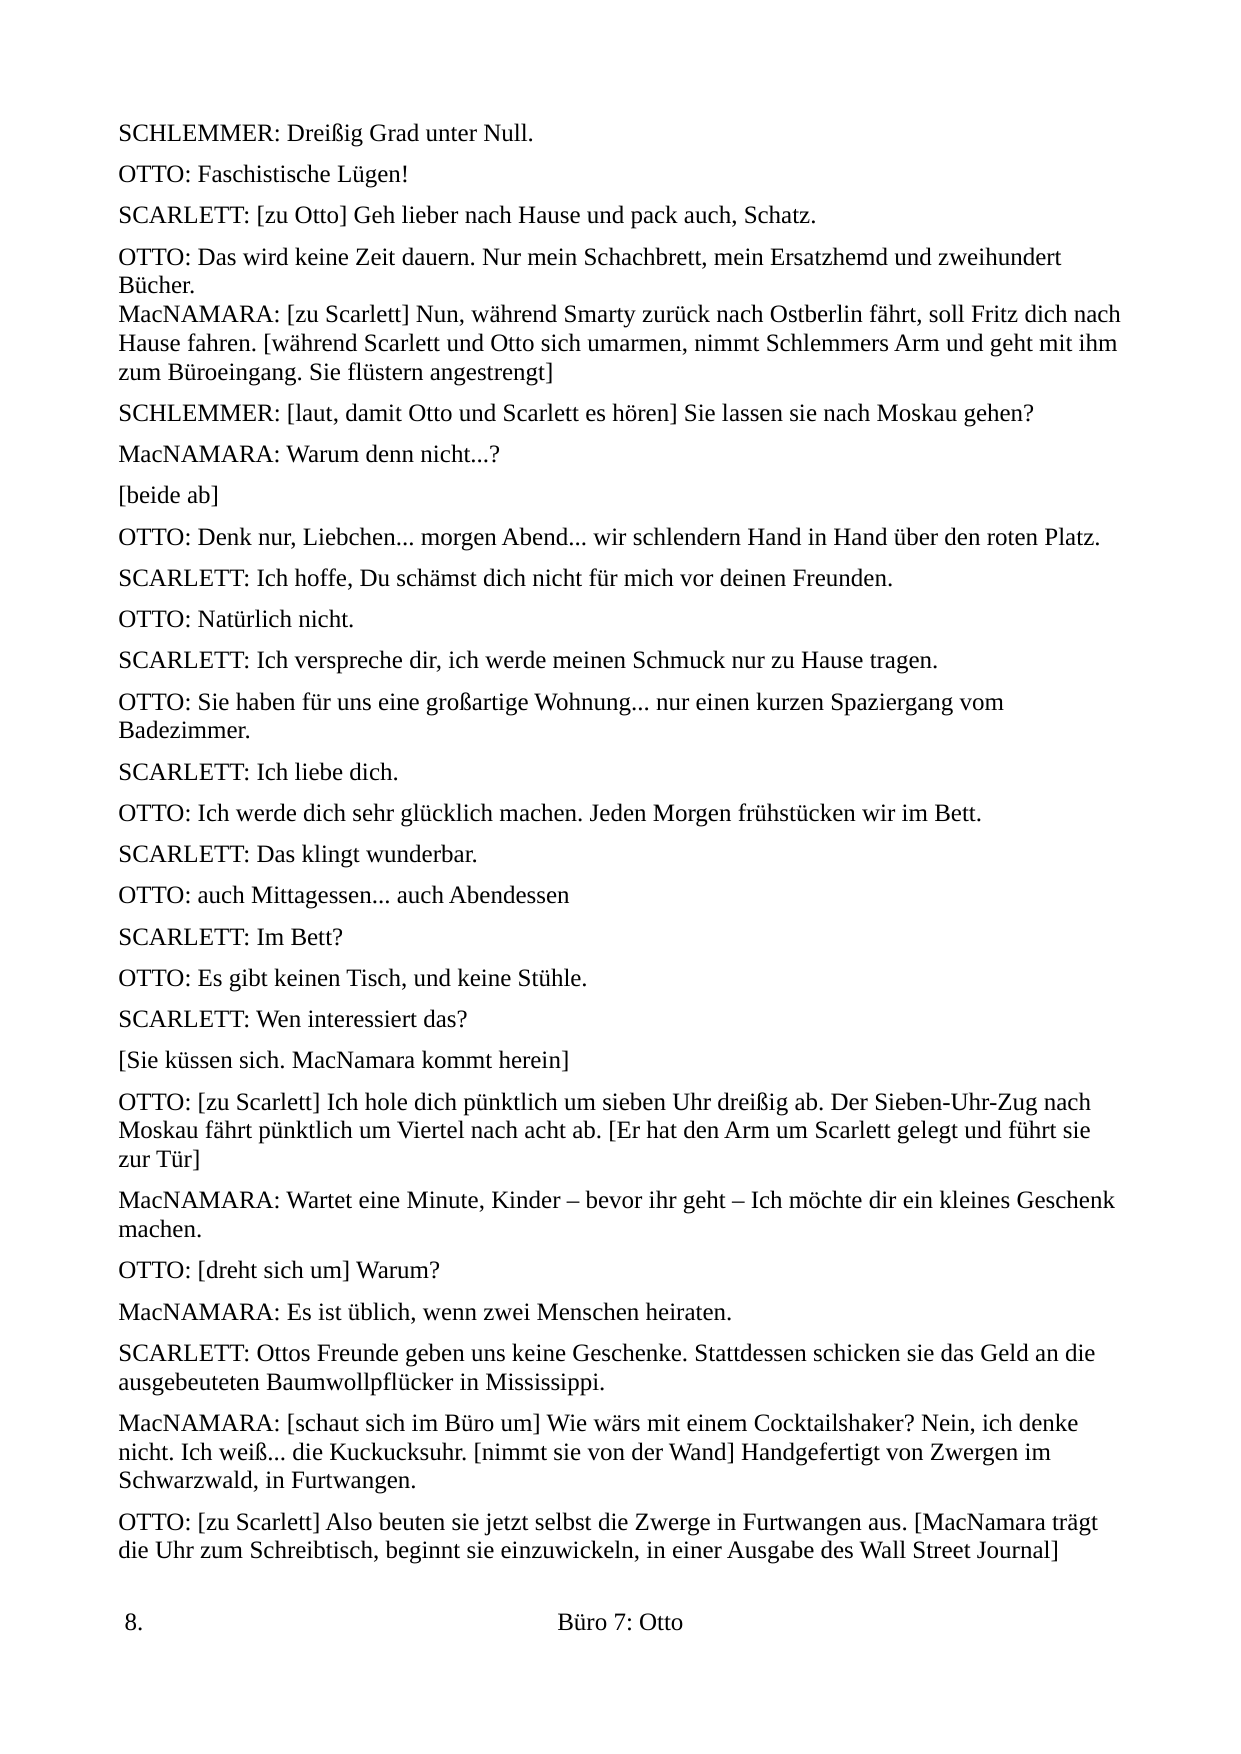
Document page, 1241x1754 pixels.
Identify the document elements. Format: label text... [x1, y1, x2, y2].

text OTTO: Denk nur, Liebchen... morgen Abend... wir schlendern Hand in Hand über den roten Platz. [118, 522, 1122, 551]
text MacNAMARA: Es ist üblich, wenn zwei Menschen heiraten. [118, 1297, 1122, 1326]
text OTTO: Faschistische Lügen! [118, 159, 1122, 188]
text SCARLETT: Ich verspreche dir, ich werde meinen Schmuck nur zu Hause tragen. [118, 646, 1122, 674]
text SCARLETT: Ich liebe dich. [118, 757, 1122, 786]
text SCHLEMMER: Dreißig Grad unter Null. [118, 118, 1122, 147]
text SCARLETT: Ottos Freunde geben uns keine Geschenke. Stattdessen schicken sie das Geld an die ausgebeuteten Baumwollpflücker in Mississippi. [118, 1338, 1122, 1396]
text OTTO: auch Mittagessen... auch Abendessen [118, 881, 1122, 909]
text SCARLETT: Wen interessiert das? [118, 1004, 1122, 1033]
text SCARLETT: Ich hoffe, Du schämst dich nicht für mich vor deinen Freunden. [118, 563, 1122, 592]
text OTTO: [zu Scarlett] Ich hole dich pünktlich um sieben Uhr dreißig ab. Der Sieben-Uhr-Zug nach Moskau fährt pünktlich um Viertel nach acht ab. [Er hat den Arm um Scarlett gelegt und führt sie zur Tür] [118, 1087, 1122, 1173]
text SCARLETT: [zu Otto] Geh lieber nach Hause und pack auch, Schatz. [118, 201, 1122, 229]
text SCARLETT: Im Bett? [118, 922, 1122, 951]
text OTTO: Das wird keine Zeit dauern. Nur mein Schachbrett, mein Ersatzhemd und zweihundert Bücher. MacNAMARA: [zu Scarlett] Nun, während Smarty zurück nach Ostberlin fährt, soll Fritz dich nach Hause fahren. [während Scarlett und Otto sich umarmen, nimmt Schlemmers Arm und geht mit ihm zum Büroeingang. Sie flüstern angestrengt] [118, 242, 1122, 386]
text OTTO: Natürlich nicht. [118, 604, 1122, 633]
text SCHLEMMER: [laut, damit Otto und Scarlett es hören] Sie lassen sie nach Moskau gehen? [118, 398, 1122, 427]
text OTTO: Es gibt keinen Tisch, und keine Stühle. [118, 963, 1122, 992]
text MacNAMARA: Wartet eine Minute, Kinder – bevor ihr geht – Ich möchte dir ein kleines Geschenk machen. [118, 1186, 1122, 1243]
text MacNAMARA: [schaut sich im Büro um] Wie wärs mit einem Cocktailshaker? Nein, ich denke nicht. Ich weiß... die Kuckucksuhr. [nimmt sie von der Wand] Handgefertigt von Zwergen im Schwarzwald, in Furtwangen. [118, 1408, 1122, 1494]
text SCARLETT: Das klingt wunderbar. [118, 839, 1122, 868]
text OTTO: [zu Scarlett] Also beuten sie jetzt selbst die Zwerge in Furtwangen aus. [MacNamara trägt die Uhr zum Schreibtisch, beginnt sie einzuwickeln, in einer Ausgabe des Wall Street Journal] [118, 1507, 1122, 1564]
text MacNAMARA: Warum denn nicht...? [118, 439, 1122, 468]
text OTTO: [dreht sich um] Warum? [118, 1256, 1122, 1284]
text [Sie küssen sich. MacNamara kommt herein] [118, 1046, 1122, 1074]
text [beide ab] [118, 481, 1122, 509]
text OTTO: Ich werde dich sehr glücklich machen. Jeden Morgen frühstücken wir im Bett. [118, 798, 1122, 827]
text OTTO: Sie haben für uns eine großartige Wohnung... nur einen kurzen Spaziergang vom Badezimmer. [118, 687, 1122, 744]
